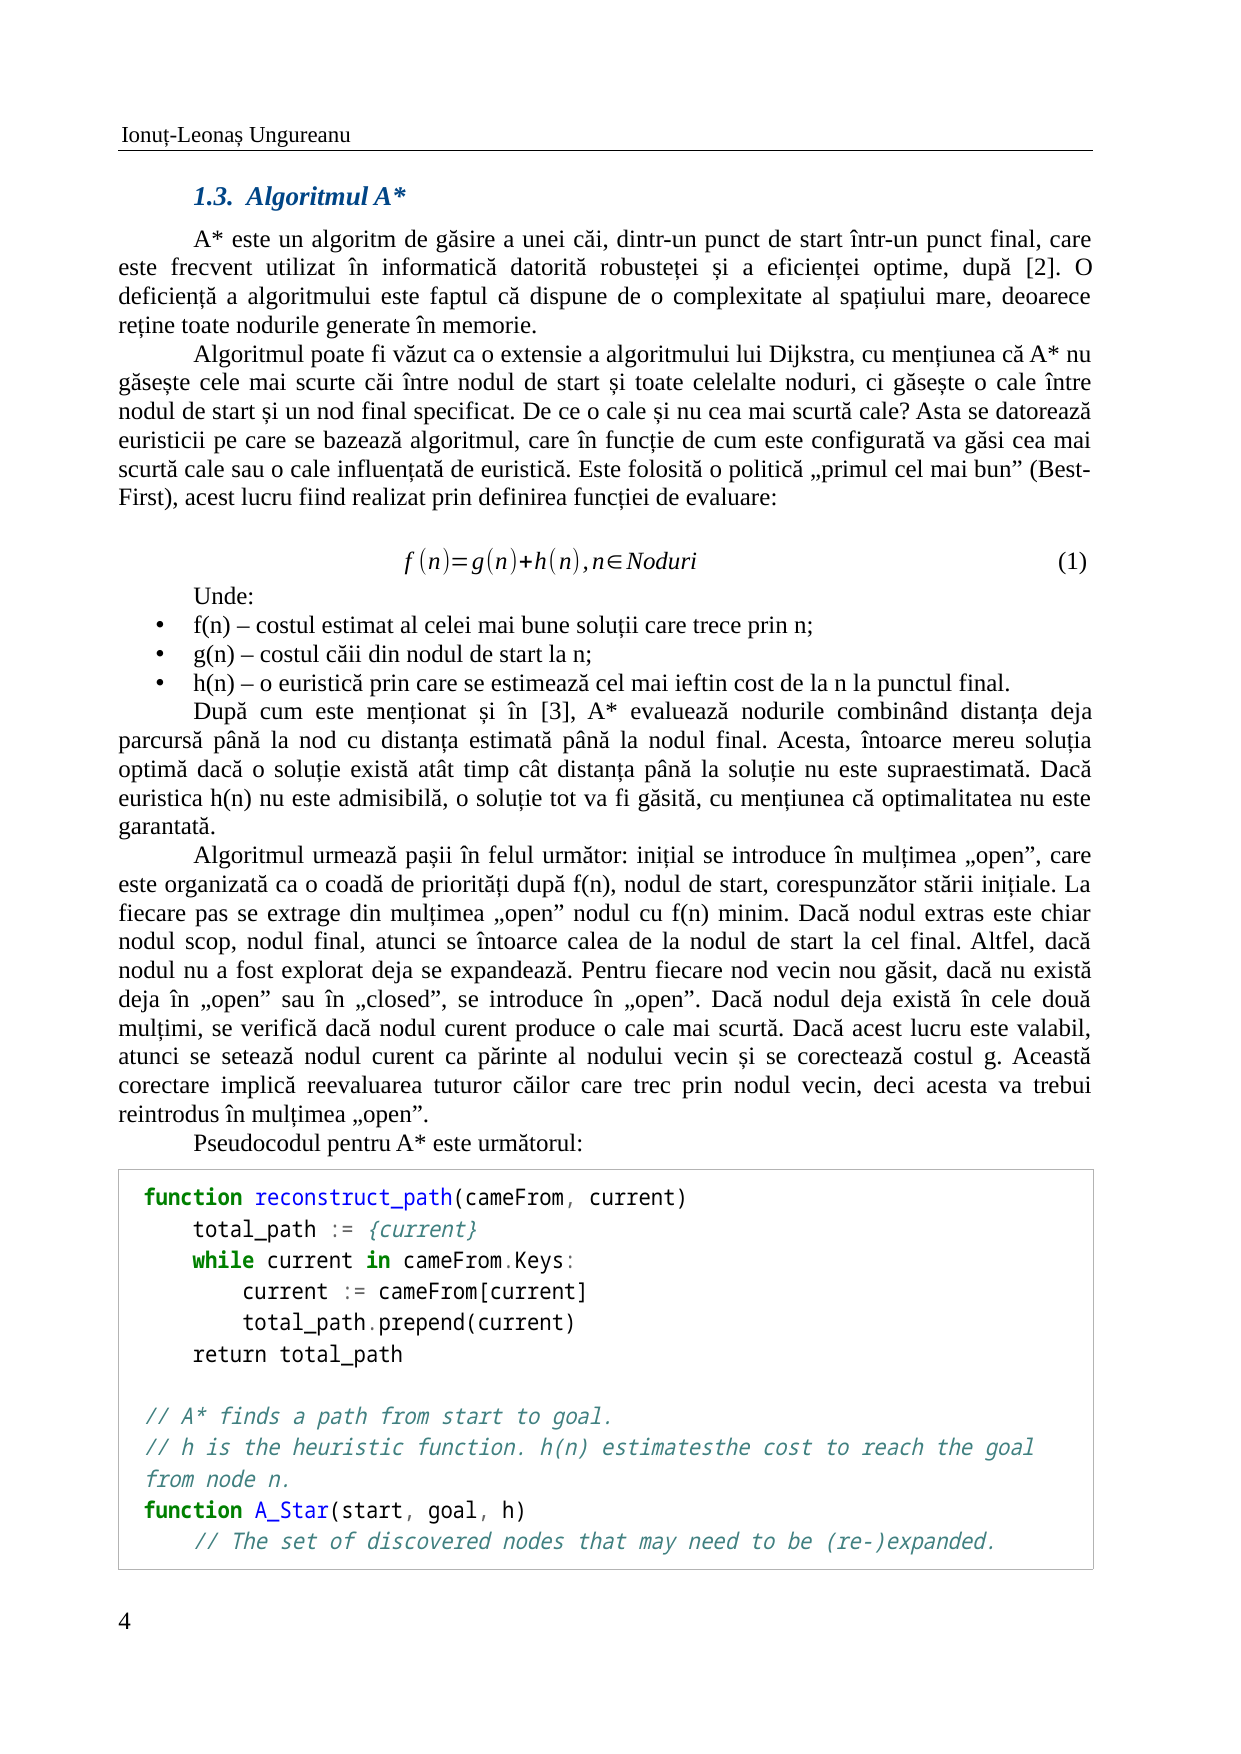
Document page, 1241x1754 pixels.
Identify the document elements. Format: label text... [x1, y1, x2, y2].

list f(n) – costul estimat al celei mai bune soluții care trece prin n; [156, 610, 1093, 639]
text Unde: [118, 581, 1093, 610]
text function reconstruct_path(cameFrom, current) [119, 1170, 1093, 1200]
subtitle Algoritmul A* [193, 180, 1093, 211]
text total_path.prepend(current) [119, 1294, 1093, 1325]
text total_path := {current} [119, 1200, 1093, 1231]
text // The set of discovered nodes that may need to be (re-)expanded. [119, 1512, 1093, 1569]
text Algoritmul poate fi văzut ca o extensie a algoritmului lui Dijkstra, cu mențiunea că A* nu găsește cele mai scurte căi între nodul de start și toate celelalte noduri, ci găsește o cale între nodul de start și un nod final specificat. De ce o cale și nu cea mai scurtă cale? Asta se datorează euristicii pe care se bazează algoritmul, care în funcție de cum este configurată va găsi cea mai scurtă cale sau o cale influențată de euristică. Este folosită o politică „primul cel mai bun” (Best-First), acest lucru fiind realizat prin definirea funcției de evaluare: [118, 339, 1093, 511]
text // h is the heuristic function. h(n) estimatesthe cost to reach the goal from node n. [119, 1419, 1093, 1481]
text A* este un algoritm de găsire a unei căi, dintr-un punct de start într-un punct final, care este frecvent utilizat în informatică datorită robusteței și a eficienței optime, după [2]. O deficiență a algoritmului este faptul că dispune de o complexitate al spațiului mare, deoarece reține toate nodurile generate în memorie. [118, 224, 1093, 339]
table_header [118, 540, 984, 581]
text Algoritmul urmează pașii în felul următor: inițial se introduce în mulțimea „open”, care este organizată ca o coadă de priorități după f(n), nodul de start, corespunzător stării inițiale. La fiecare pas se extrage din mulțimea „open” nodul cu f(n) minim. Dacă nodul extras este chiar nodul scop, nodul final, atunci se întoarce calea de la nodul de start la cel final. Altfel, dacă nodul nu a fost explorat deja se expandează. Pentru fiecare nod vecin nou găsit, dacă nu există deja în „open” sau în „closed”, se introduce în „open”. Dacă nodul deja există în cele două mulțimi, se verifică dacă nodul curent produce o cale mai scurtă. Dacă acest lucru este valabil, atunci se setează nodul curent ca părinte al nodului vecin și se corectează costul g. Această corectare implică reevaluarea tuturor căilor care trec prin nodul vecin, deci acesta va trebui reintrodus în mulțimea „open”. [118, 840, 1093, 1128]
text return total_path [119, 1325, 1093, 1369]
table_header (1) [984, 540, 1093, 581]
text Pseudocodul pentru A* este următorul: [118, 1128, 1093, 1156]
text current := cameFrom[current] [119, 1262, 1093, 1294]
text // A* finds a path from start to goal. [119, 1387, 1093, 1419]
list h(n) – o euristică prin care se estimează cel mai ieftin cost de la n la punctul final. [156, 668, 1093, 696]
text function A_Star(start, goal, h) [119, 1481, 1093, 1512]
list g(n) – costul căii din nodul de start la n; [156, 639, 1093, 668]
text while current in cameFrom.Keys: [119, 1231, 1093, 1262]
text După cum este menționat și în [3], A* evaluează nodurile combinând distanța deja parcursă până la nod cu distanța estimată până la nodul final. Acesta, întoarce mereu soluția optimă dacă o soluție există atât timp cât distanța până la soluție nu este supraestimată. Dacă euristica h(n) nu este admisibilă, o soluție tot va fi găsită, cu mențiunea că optimalitatea nu este garantată. [118, 696, 1093, 840]
